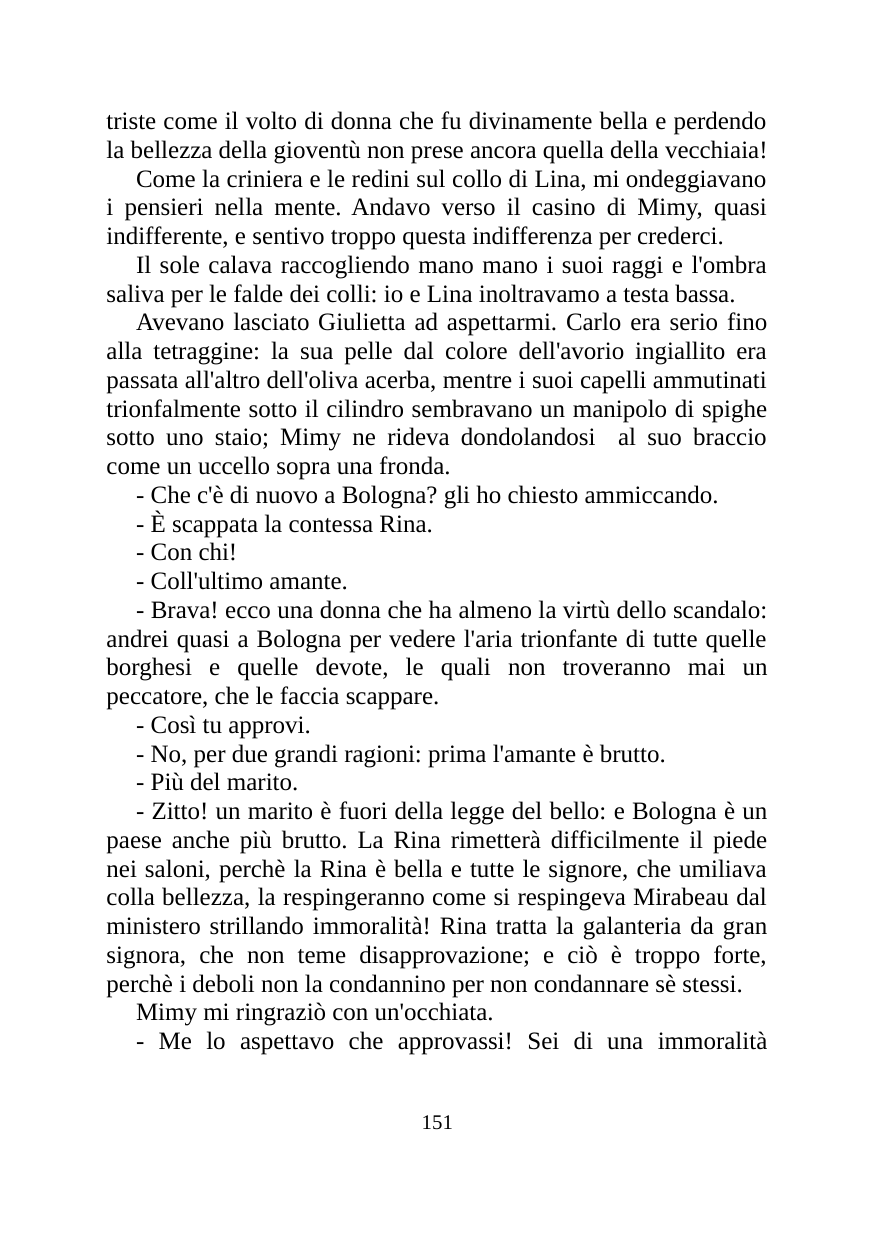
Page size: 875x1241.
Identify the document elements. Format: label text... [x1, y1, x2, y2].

text - Coll'ultimo amante. [106, 566, 768, 595]
text - È scappata la contessa Rina. [106, 509, 768, 537]
text - Me lo aspettavo che approvassi! Sei di una immoralità [106, 1026, 768, 1055]
text - Che c'è di nuovo a Bologna? gli ho chiesto ammiccando. [106, 480, 768, 509]
text Il sole calava raccogliendo mano mano i suoi raggi e l'ombra saliva per le falde dei colli: io e Lina inoltravamo a testa bassa. [106, 250, 768, 307]
text - Con chi! [106, 537, 768, 566]
text - No, per due grandi ragioni: prima l'amante è brutto. [106, 739, 768, 767]
text Avevano lasciato Giulietta ad aspettarmi. Carlo era serio fino alla tetraggine: la sua pelle dal colore dell'avorio ingiallito era passata all'altro dell'oliva acerba, mentre i suoi capelli ammutinati trionfalmente sotto il cilindro sembravano un manipolo di spighe sotto uno staio; Mimy ne rideva dondolandosi al suo braccio come un uccello sopra una fronda. [106, 307, 768, 480]
text - Zitto! un marito è fuori della legge del bello: e Bologna è un paese anche più brutto. La Rina rimetterà difficilmente il piede nei saloni, perchè la Rina è bella e tutte le signore, che umiliava colla bellezza, la respingeranno come si respingeva Mirabeau dal ministero strillando immoralità! Rina tratta la galanteria da gran signora, che non teme disapprovazione; e ciò è troppo forte, perchè i deboli non la condannino per non condannare sè stessi. [106, 796, 768, 997]
text - Più del marito. [106, 767, 768, 796]
text Come la criniera e le redini sul collo di Lina, mi ondeggiavano i pensieri nella mente. Andavo verso il casino di Mimy, quasi indifferente, e sentivo troppo questa indifferenza per crederci. [106, 164, 768, 250]
text - Così tu approvi. [106, 710, 768, 739]
text - Brava! ecco una donna che ha almeno la virtù dello scandalo: andrei quasi a Bologna per vedere l'aria trionfante di tutte quelle borghesi e quelle devote, le quali non troveranno mai un peccatore, che le faccia scappare. [106, 595, 768, 710]
text triste come il volto di donna che fu divinamente bella e perdendo la bellezza della gioventù non prese ancora quella della vecchiaia! [106, 106, 768, 164]
text Mimy mi ringraziò con un'occhiata. [106, 997, 768, 1026]
